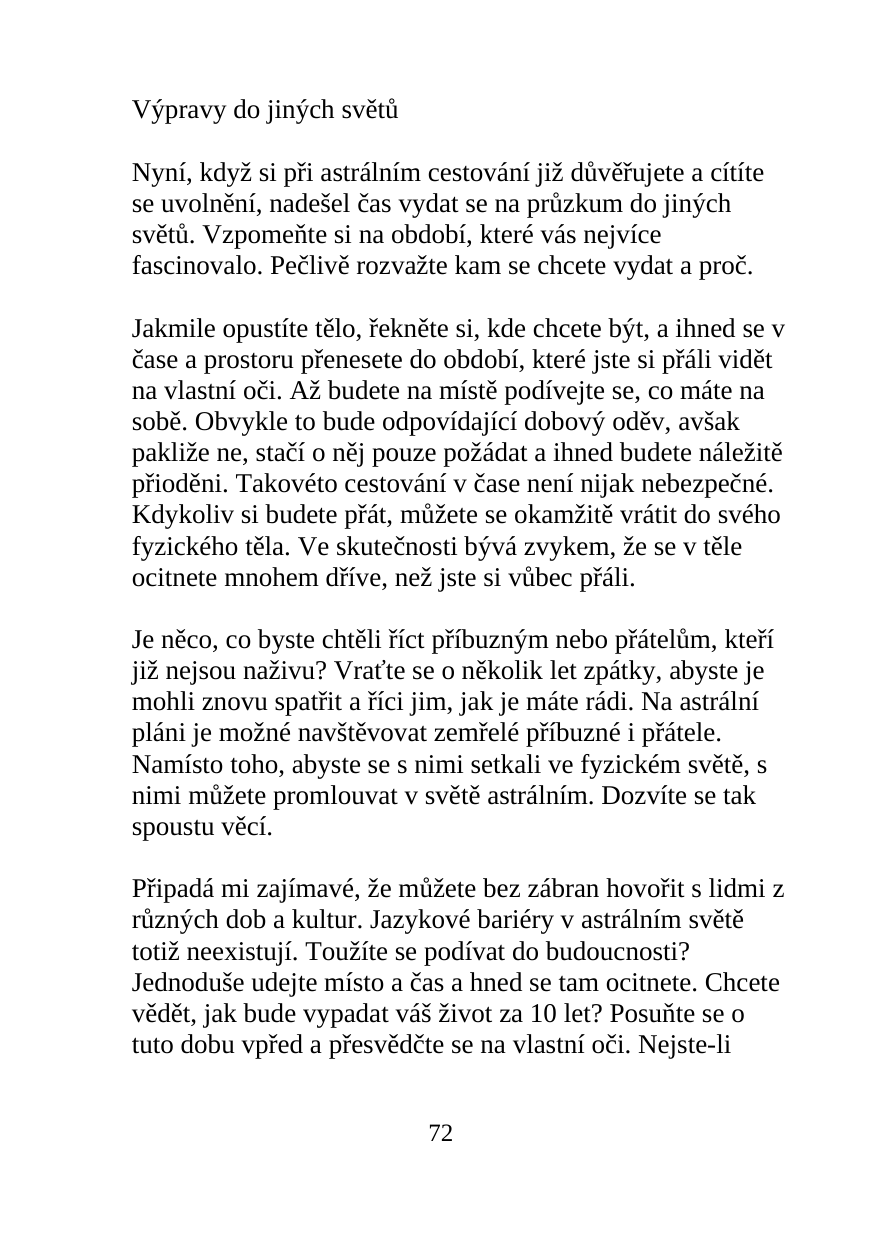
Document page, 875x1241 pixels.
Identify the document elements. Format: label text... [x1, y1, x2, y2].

text Výpravy do jiných světů Nyní, když si při astrálním cestování již důvěřujete a cítíte se uvolnění, nadešel čas vydat se na průzkum do jiných světů. Vzpomeňte si na období, které vás nejvíce fascinovalo. Pečlivě rozvažte kam se chcete vydat a proč. Jakmile opustíte tělo, řekněte si, kde chcete být, a ihned se v čase a prostoru přenesete do období, které jste si přáli vidět na vlastní oči. Až budete na místě podívejte se, co máte na sobě. Obvykle to bude odpovídající dobový oděv, avšak pakliže ne, stačí o něj pouze požádat a ihned budete náležitě přioděni. Takovéto cestování v čase není nijak nebezpečné. Kdykoliv si budete přát, můžete se okamžitě vrátit do svého fyzického těla. Ve skutečnosti bývá zvykem, že se v těle ocitnete mnohem dříve, než jste si vůbec přáli. Je něco, co byste chtěli říct příbuzným nebo přátelům, kteří již nejsou naživu? Vraťte se o několik let zpátky, abyste je mohli znovu spatřit a říci jim, jak je máte rádi. Na astrální pláni je možné navštěvovat zemřelé příbuzné i přátele. Namísto toho, abyste se s nimi setkali ve fyzickém světě, s nimi můžete promlouvat v světě astrálním. Dozvíte se tak spoustu věcí. Připadá mi zajímavé, že můžete bez zábran hovořit s lidmi z různých dob a kultur. Jazykové bariéry v astrálním světě totiž neexistují. Toužíte se podívat do budoucnosti?Jednoduše udejte místo a čas a hned se tam ocitnete. Chcete vědět, jak bude vypadat váš život za 10 let? Posuňte se o tuto dobu vpřed a přesvědčte se na vlastní oči. Nejste-li [132, 94, 787, 1059]
